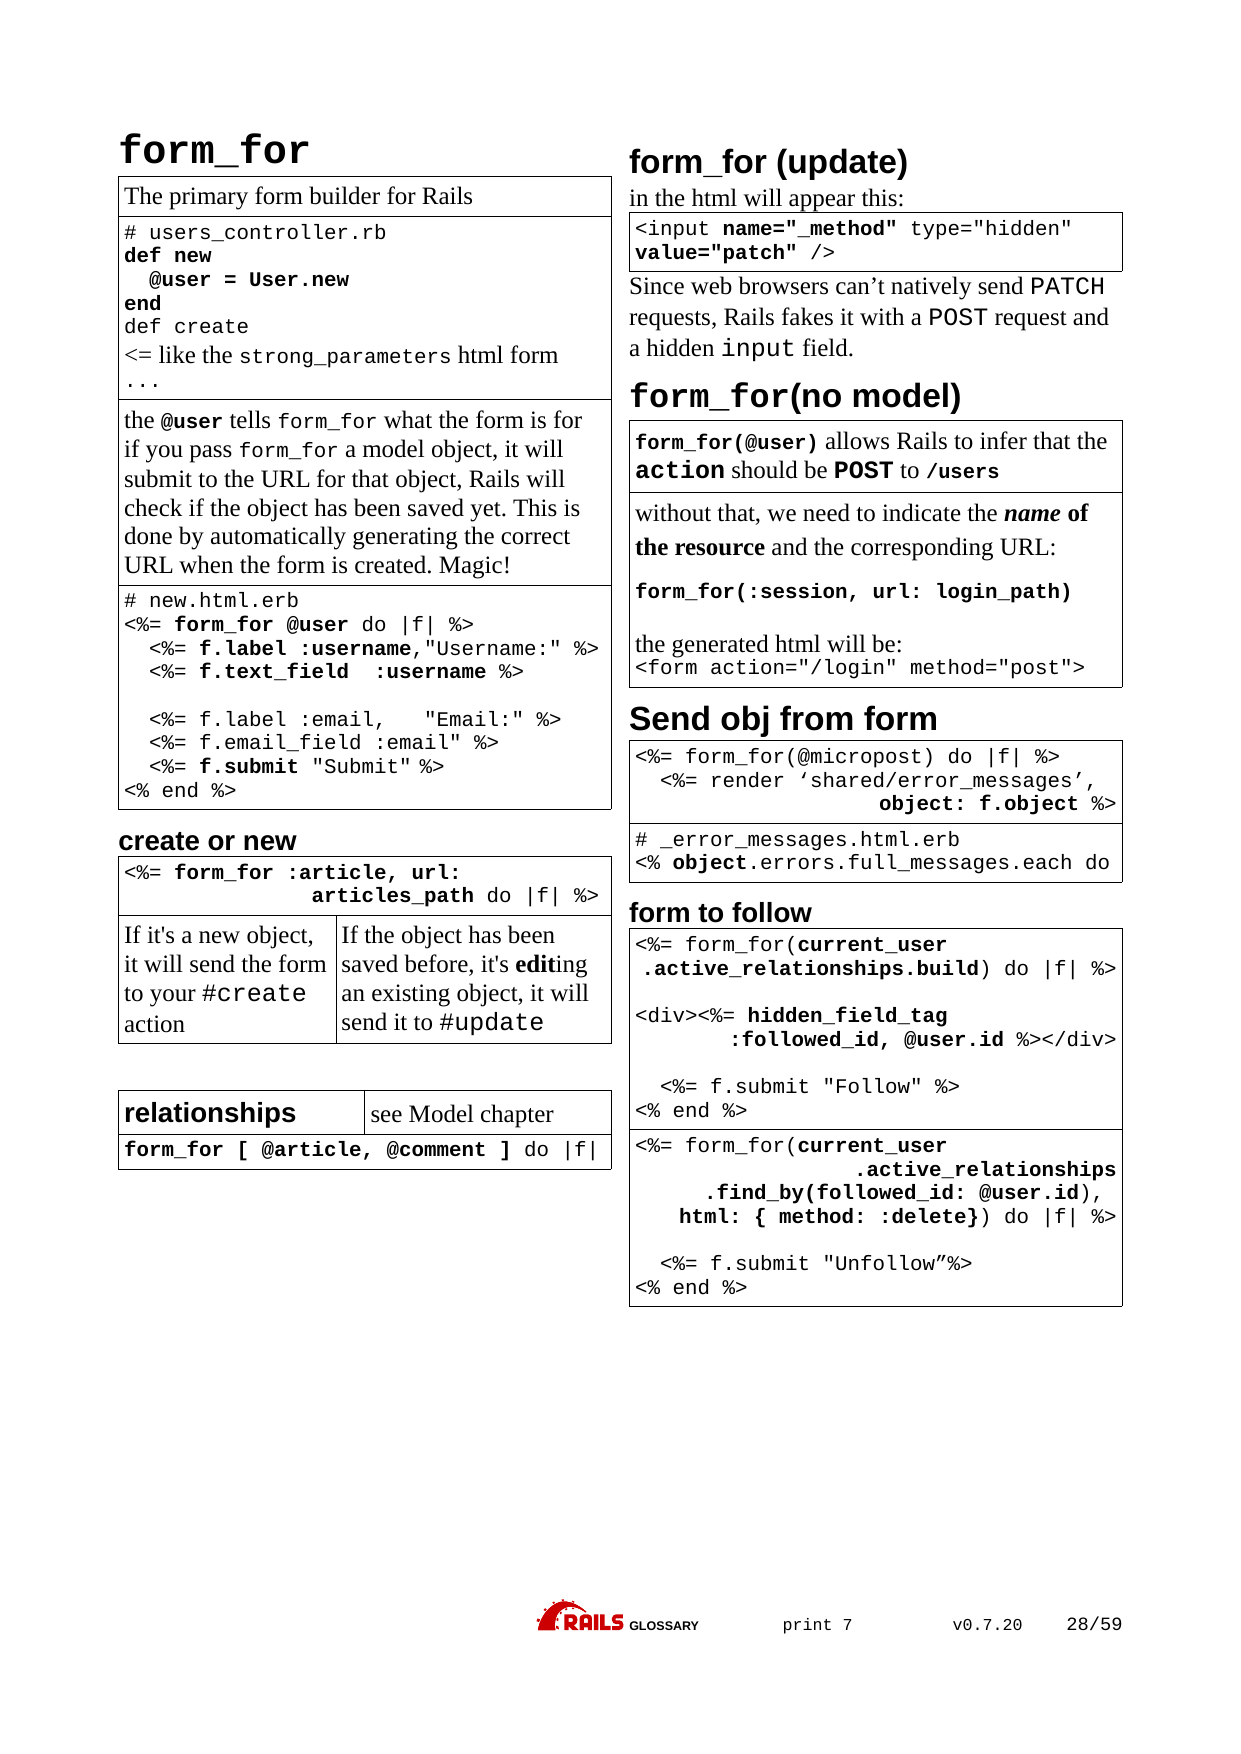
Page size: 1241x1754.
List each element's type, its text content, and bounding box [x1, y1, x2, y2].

table_header relationships [119, 1091, 364, 1133]
subtitle form_for [118, 130, 611, 176]
table_cell # _error_messages.html.erb <% object.errors.full_messages.each do [630, 824, 1122, 882]
table_cell the @user tells form_for what the form is for if you pass form_for a model object, it will submit to the URL for that object, Rails will check if the object has been saved yet. This is done by automatically generating the correct URL when the form is created. Magic! [119, 400, 611, 585]
text Since web browsers can’t natively send PATCH requests, Rails fakes it with a POST request and a hidden input field. [629, 272, 1122, 364]
subtitle Send obj from form [629, 699, 1122, 737]
table_header see Model chapter [365, 1091, 611, 1133]
table_cell # new.html.erb <%= form_for @user do |f| %> <%= f.label :username,"Username:" %> <%= f.text_field :username %> <%= f.label :email, "Email:" %> <%= f.email_field :email" %> <%= f.submit "Submit" %> <% end %> [119, 586, 611, 809]
table_header <%= form_for(current_user .active_relationships.build) do |f| %> <div><%= hidden_field_tag :followed_id, @user.id %></div> <%= f.submit "Follow" %> <% end %> [630, 929, 1122, 1129]
table_cell <%= form_for(current_user .active_relationships .find_by(followed_id: @user.id), html: { method: :delete}) do |f| %> <%= f.submit "Unfollow”%> <% end %> [630, 1130, 1122, 1306]
table_header The primary form builder for Rails [119, 177, 611, 216]
subtitle form to follow [629, 896, 1122, 928]
table_header <%= form_for :article, url: articles_path do |f| %> [119, 857, 611, 915]
table_header <input name="_method" type="hidden" value="patch" /> [630, 213, 1122, 271]
table_header form_for(@user) allows Rails to infer that the action should be POST to /users [630, 421, 1122, 492]
table_cell without that, we need to indicate the name of the resource and the corresponding URL: form_for(:session, url: login_path) the generated html will be: <form action="/login" method="post"> [630, 493, 1122, 687]
subtitle create or new [118, 824, 611, 856]
table_cell If the object has been saved before, it's editing an existing object, it will send it to #update [337, 916, 611, 1043]
table_cell # users_controller.rb def new @user = User.new end def create <= like the strong_parameters html form ... [119, 217, 611, 399]
text in the html will appear this: [629, 183, 1122, 212]
table_cell If it's a new object, it will send the form to your #create action [119, 916, 336, 1043]
table_header <%= form_for(@micropost) do |f| %> <%= render ‘shared/error_messages’, object: f.object %> [630, 741, 1122, 823]
table_header form_for [ @article, @comment ] do |f| [119, 1135, 611, 1169]
subtitle form_for(no model) [629, 375, 1122, 417]
subtitle form_for (update) [629, 142, 1122, 181]
